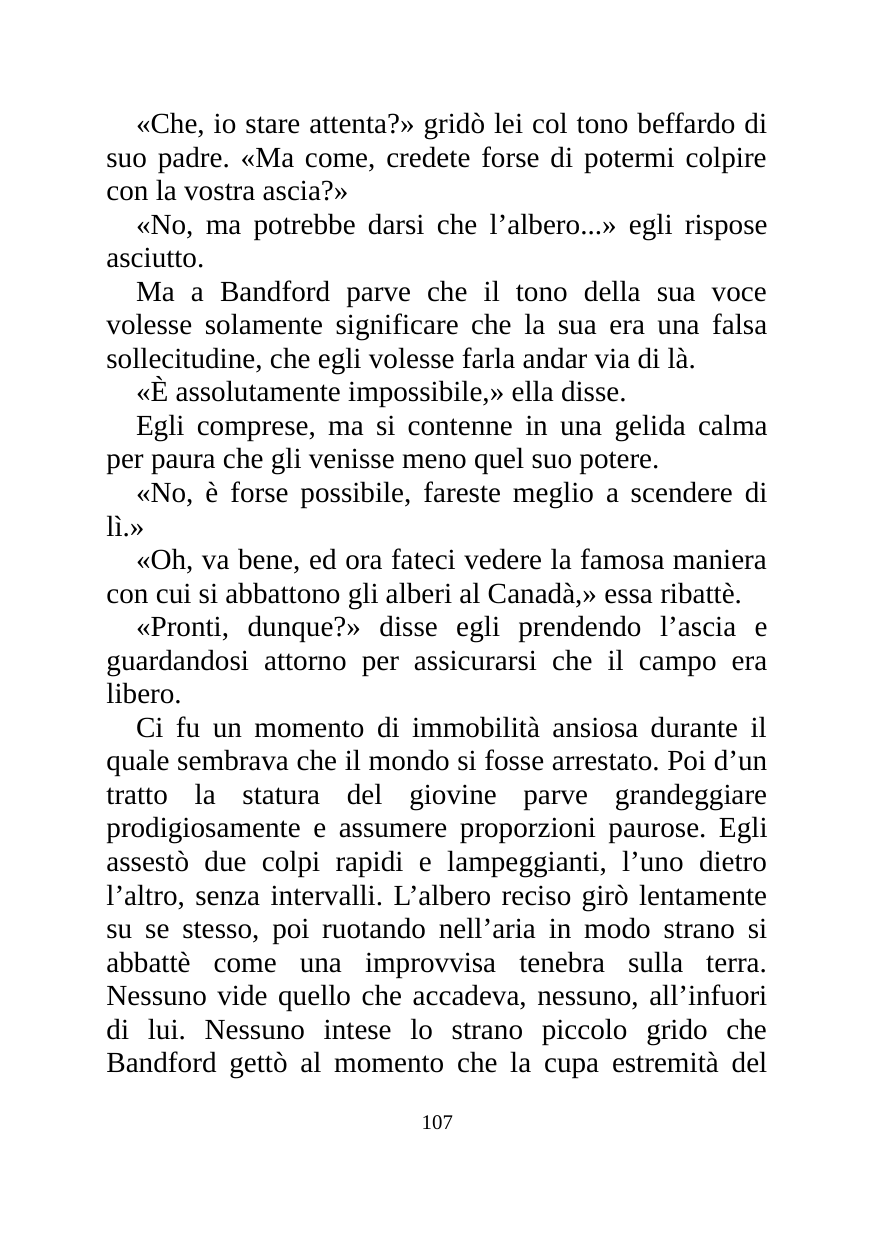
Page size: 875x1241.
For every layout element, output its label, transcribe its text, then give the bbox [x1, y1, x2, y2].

text Ci fu un momento di immobilità ansiosa durante il quale sembrava che il mondo si fosse arrestato. Poi d’un tratto la statura del giovine parve grandeggiare prodigiosamente e assumere proporzioni paurose. Egli assestò due colpi rapidi e lampeggianti, l’uno dietro l’altro, senza intervalli. L’albero reciso girò lentamente su se stesso, poi ruotando nell’aria in modo strano si abbattè come una improvvisa tenebra sulla terra. Nessuno vide quello che accadeva, nessuno, all’infuori di lui. Nessuno intese lo strano piccolo grido che Bandford gettò al momento che la cupa estremità del [106, 710, 768, 1079]
text Ma a Bandford parve che il tono della sua voce volesse solamente significare che la sua era una falsa sollecitudine, che egli volesse farla andar via di là. [106, 274, 768, 374]
text «No, ma potrebbe darsi che l’albero...» egli rispose asciutto. [106, 207, 768, 274]
text «Che, io stare attenta?» gridò lei col tono beffardo di suo padre. «Ma come, credete forse di potermi colpire con la vostra ascia?» [106, 106, 768, 207]
text Egli comprese, ma si contenne in una gelida calma per paura che gli venisse meno quel suo potere. [106, 408, 768, 475]
text «Oh, va bene, ed ora fateci vedere la famosa maniera con cui si abbattono gli alberi al Canadà,» essa ribattè. [106, 542, 768, 609]
text «È assolutamente impossibile,» ella disse. [106, 374, 768, 408]
text «Pronti, dunque?» disse egli prendendo l’ascia e guardandosi attorno per assicurarsi che il campo era libero. [106, 609, 768, 710]
text «No, è forse possibile, fareste meglio a scendere di lì.» [106, 475, 768, 542]
